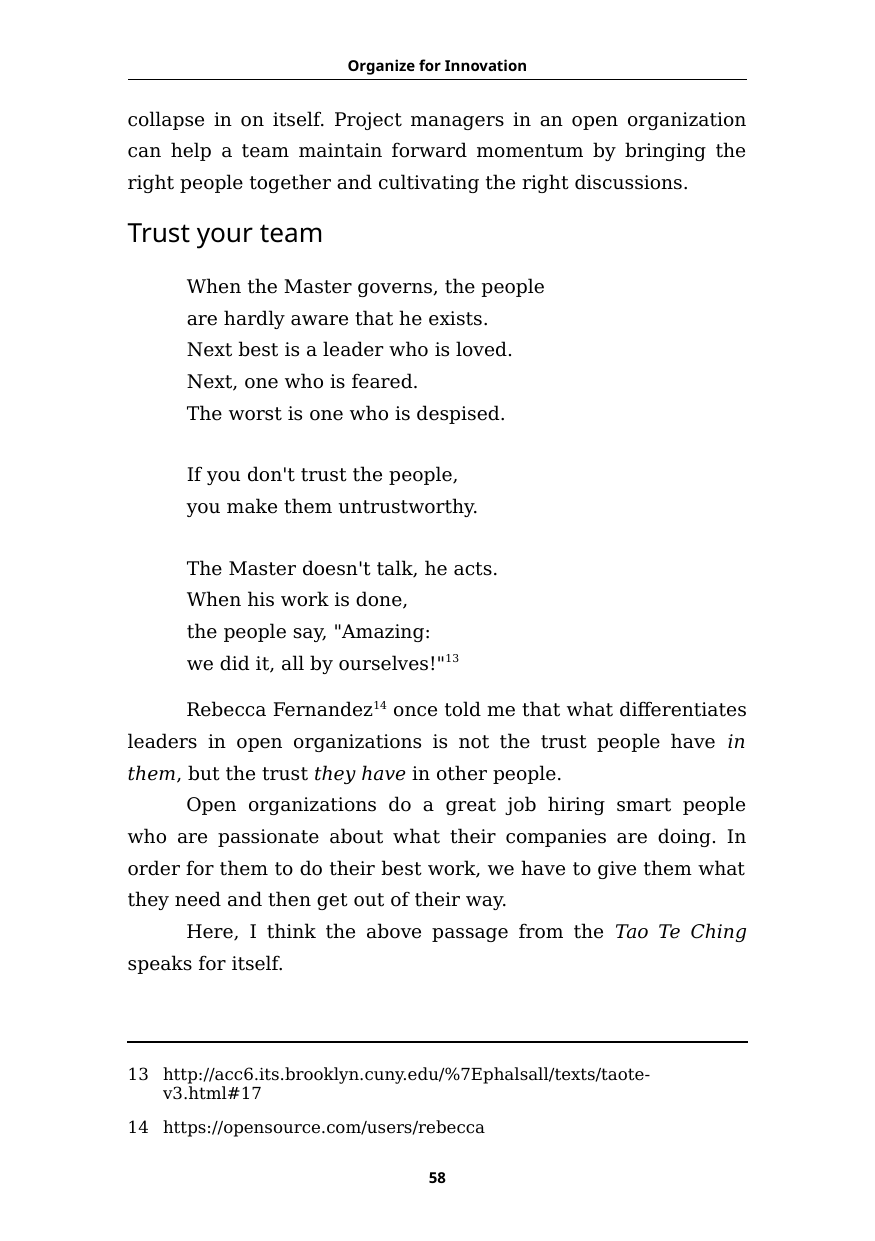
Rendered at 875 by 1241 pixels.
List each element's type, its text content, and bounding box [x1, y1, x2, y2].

text collapse in on itself. Project managers in an open organization can help a team maintain forward momentum by bringing the right people together and cultivating the right discussions. [127, 109, 747, 194]
text When the Master governs, the people are hardly aware that he exists. Next best is a leader who is loved. Next, one who is feared. The worst is one who is despised. [187, 276, 688, 425]
text Open organizations do a great job hiring smart people who are passionate about what their companies are doing. In order for them to do their best work, we have to give them what they need and then get out of their way. [127, 794, 747, 911]
text If you don't trust the people, you make them untrustworthy. [187, 464, 688, 518]
text Rebecca Fernandez once told me that what differentiates leaders in open organizations is not the trust people have in them, but the trust they have in other people. [127, 699, 747, 785]
text http://acc6.its.brooklyn.cuny.edu/%7Ephalsall/texts/taote-v3.html#17 [127, 1064, 747, 1103]
subtitle Trust your team [127, 218, 747, 249]
text The Master doesn't talk, he acts. When his work is done, the people say, "Amazing: we did it, all by ourselves!" [187, 558, 688, 675]
text https://opensource.com/users/rebecca [127, 1118, 747, 1138]
text Here, I think the above passage from the Tao Te Ching speaks for itself. [127, 921, 747, 975]
